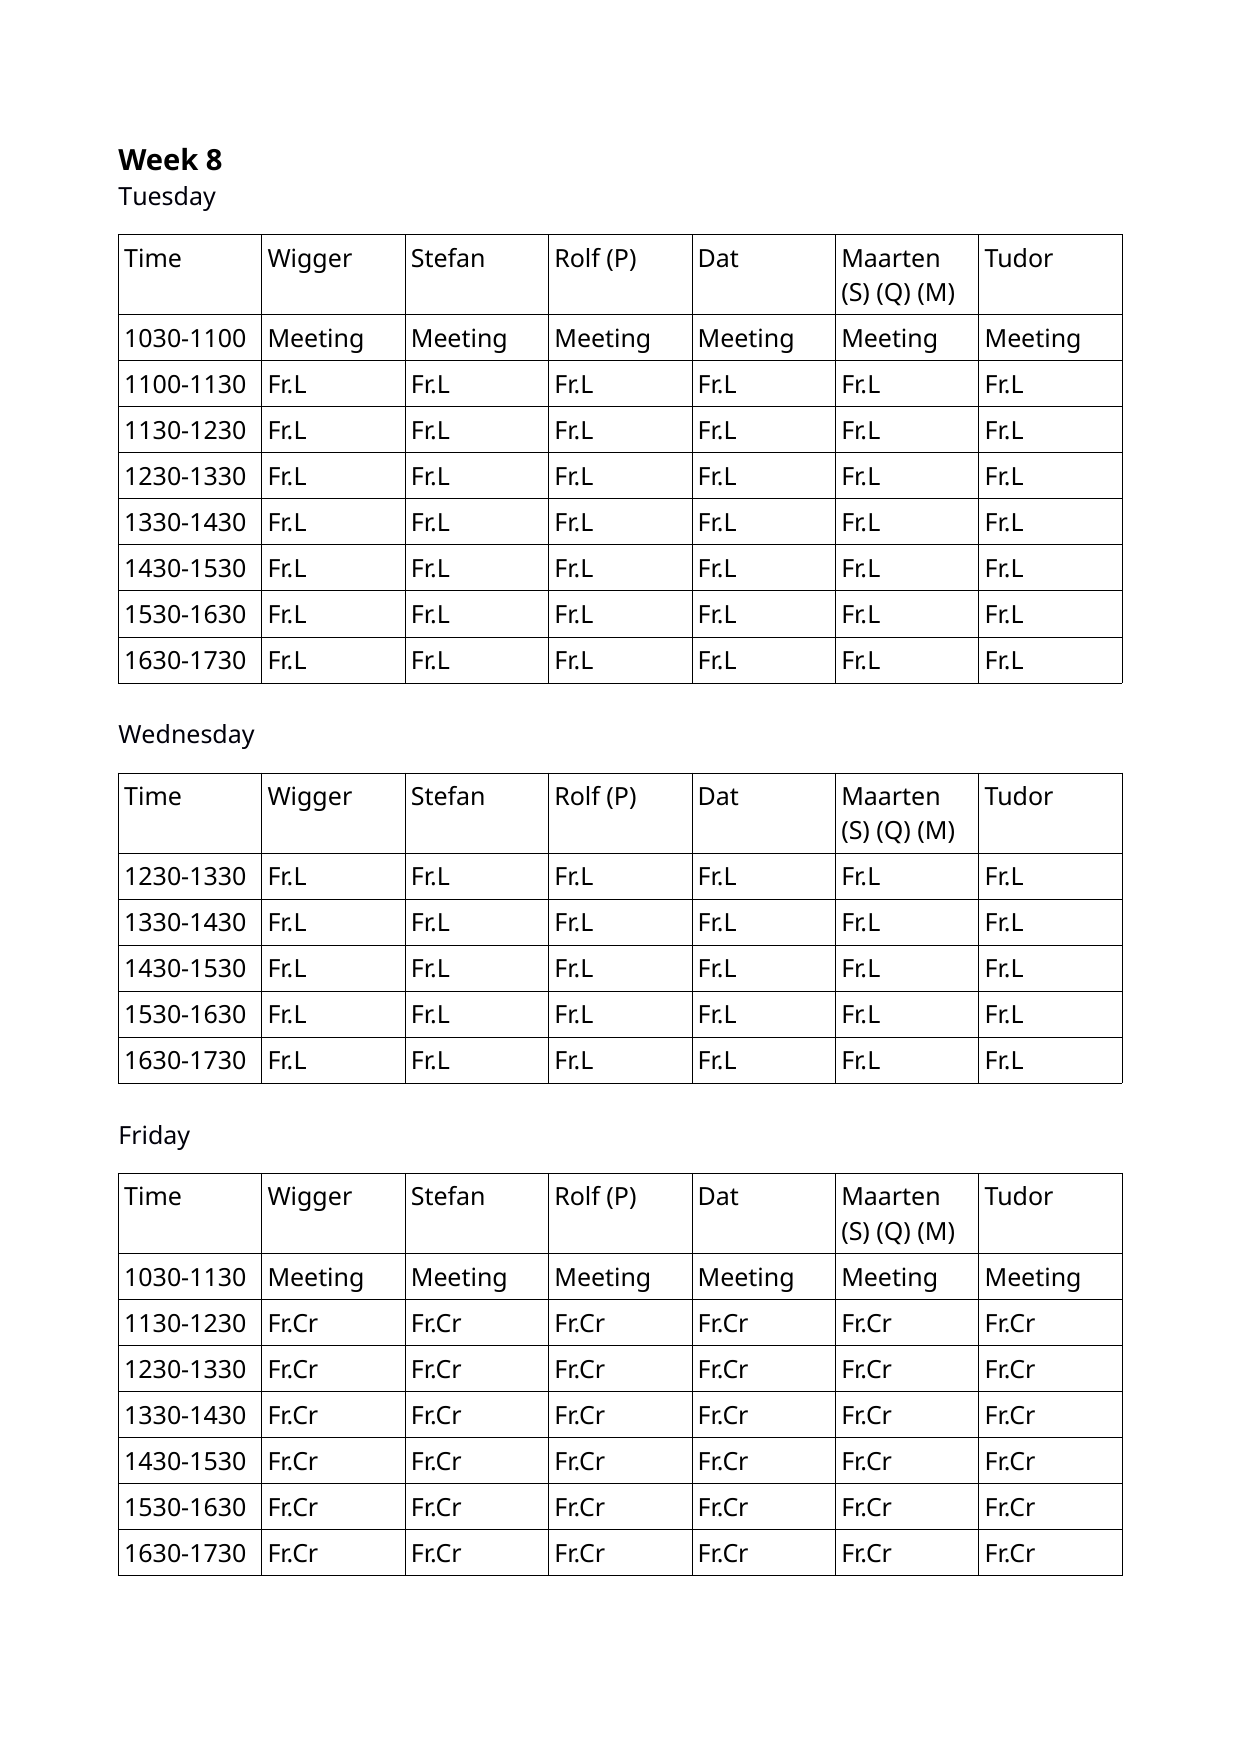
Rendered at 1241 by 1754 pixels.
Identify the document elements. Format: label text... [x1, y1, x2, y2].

table_cell Fr.L [406, 638, 548, 682]
table_cell Fr.Cr [693, 1438, 835, 1483]
table_cell Meeting [262, 1254, 405, 1299]
table_header Tudor [979, 774, 1122, 853]
table_cell Fr.L [262, 900, 405, 945]
table_cell 1330-1430 [119, 499, 261, 544]
table_cell Fr.Cr [406, 1530, 548, 1575]
table_cell 1130-1230 [119, 1300, 261, 1345]
table_header Time [119, 1174, 261, 1253]
table_header Dat [693, 774, 835, 853]
table_cell 1530-1630 [119, 1484, 261, 1529]
table_cell Fr.L [693, 900, 835, 945]
table_cell Fr.L [979, 992, 1122, 1037]
table_cell Fr.L [693, 854, 835, 899]
table_cell Fr.Cr [262, 1300, 405, 1345]
table_cell Fr.L [262, 591, 405, 636]
table_cell Fr.L [549, 407, 692, 452]
table_header Stefan [406, 1174, 548, 1253]
table_header Maarten (S) (Q) (M) [836, 235, 978, 314]
text Tuesday [118, 179, 1122, 213]
table_cell Fr.Cr [836, 1438, 978, 1483]
table_cell Fr.L [262, 361, 405, 406]
table_header Rolf (P) [549, 1174, 692, 1253]
table_cell Fr.L [406, 545, 548, 590]
table_header Wigger [262, 235, 405, 314]
table_cell Fr.Cr [549, 1438, 692, 1483]
table_cell Fr.L [262, 545, 405, 590]
table_cell Meeting [693, 1254, 835, 1299]
table_cell 1430-1530 [119, 545, 261, 590]
table_cell 1330-1430 [119, 1392, 261, 1437]
table_cell Fr.L [693, 453, 835, 498]
table_cell Fr.L [406, 453, 548, 498]
table_cell 1230-1330 [119, 1346, 261, 1391]
table_cell Fr.Cr [406, 1300, 548, 1345]
table_cell Fr.L [693, 946, 835, 991]
table_cell Fr.Cr [693, 1484, 835, 1529]
table_cell Fr.L [262, 854, 405, 899]
table_cell Fr.L [979, 499, 1122, 544]
table_cell 1030-1100 [119, 315, 261, 360]
table_cell Fr.L [549, 1038, 692, 1083]
table_cell Fr.Cr [836, 1300, 978, 1345]
table_cell Fr.L [979, 900, 1122, 945]
table_cell Fr.L [979, 946, 1122, 991]
table_header Maarten (S) (Q) (M) [836, 774, 978, 853]
table_header Stefan [406, 774, 548, 853]
table_cell Fr.L [549, 992, 692, 1037]
table_cell Fr.L [406, 1038, 548, 1083]
table_cell Fr.Cr [406, 1392, 548, 1437]
table_cell 1230-1330 [119, 854, 261, 899]
table_cell Fr.L [262, 499, 405, 544]
table_cell Fr.Cr [979, 1392, 1122, 1437]
table_cell Fr.L [406, 946, 548, 991]
text Wednesday [118, 717, 1122, 751]
table_cell Fr.L [549, 854, 692, 899]
table_cell Fr.L [693, 992, 835, 1037]
table_cell Meeting [406, 1254, 548, 1299]
table_cell 1430-1530 [119, 1438, 261, 1483]
table_cell Fr.Cr [262, 1392, 405, 1437]
table_cell Meeting [836, 315, 978, 360]
table_cell Fr.Cr [979, 1438, 1122, 1483]
table_cell Meeting [836, 1254, 978, 1299]
table_cell Fr.Cr [406, 1484, 548, 1529]
table_cell Fr.L [262, 946, 405, 991]
table_cell 1630-1730 [119, 638, 261, 682]
table_cell Fr.L [262, 407, 405, 452]
table_cell Fr.L [979, 854, 1122, 899]
table_cell Fr.L [693, 591, 835, 636]
table_cell Fr.L [549, 453, 692, 498]
table_cell Fr.Cr [979, 1484, 1122, 1529]
table_header Time [119, 235, 261, 314]
table_cell Fr.L [836, 854, 978, 899]
table_cell Meeting [406, 315, 548, 360]
table_cell Fr.Cr [693, 1392, 835, 1437]
table_cell 1030-1130 [119, 1254, 261, 1299]
table_cell Fr.L [836, 638, 978, 682]
table_header Rolf (P) [549, 774, 692, 853]
table_cell Fr.L [836, 946, 978, 991]
table_cell Fr.L [836, 1038, 978, 1083]
table_cell Fr.L [836, 407, 978, 452]
table_header Dat [693, 1174, 835, 1253]
table_cell Meeting [549, 315, 692, 360]
table_cell Fr.L [836, 545, 978, 590]
table_cell Fr.Cr [836, 1392, 978, 1437]
table_cell Meeting [979, 1254, 1122, 1299]
table_cell Fr.L [836, 499, 978, 544]
table_cell Fr.L [979, 591, 1122, 636]
table_cell 1430-1530 [119, 946, 261, 991]
table_header Time [119, 774, 261, 853]
subtitle Week 8 [118, 139, 1122, 179]
table_cell Fr.L [406, 361, 548, 406]
table_cell Fr.Cr [836, 1530, 978, 1575]
table_cell 1100-1130 [119, 361, 261, 406]
table_cell Fr.L [693, 499, 835, 544]
table_cell 1130-1230 [119, 407, 261, 452]
table_cell Fr.Cr [262, 1530, 405, 1575]
table_cell Fr.L [693, 545, 835, 590]
table_cell Fr.L [549, 545, 692, 590]
table_cell Fr.L [406, 407, 548, 452]
table_cell Fr.L [262, 1038, 405, 1083]
table_header Rolf (P) [549, 235, 692, 314]
table_cell Fr.Cr [836, 1484, 978, 1529]
table_cell Fr.Cr [262, 1346, 405, 1391]
table_cell 1530-1630 [119, 591, 261, 636]
table_cell Fr.L [693, 1038, 835, 1083]
table_cell Fr.L [262, 453, 405, 498]
table_cell Fr.L [406, 499, 548, 544]
table_cell Fr.L [406, 591, 548, 636]
table_cell Fr.Cr [693, 1300, 835, 1345]
table_cell Fr.L [979, 545, 1122, 590]
table_cell Fr.L [549, 499, 692, 544]
table_cell Fr.L [836, 453, 978, 498]
table_cell Fr.L [549, 900, 692, 945]
table_cell Fr.Cr [549, 1392, 692, 1437]
table_cell Fr.L [979, 453, 1122, 498]
table_cell Fr.L [979, 638, 1122, 682]
table_cell 1530-1630 [119, 992, 261, 1037]
table_cell Fr.L [979, 1038, 1122, 1083]
table_cell Fr.Cr [406, 1346, 548, 1391]
table_cell Fr.Cr [549, 1346, 692, 1391]
table_cell Fr.L [262, 638, 405, 682]
table_header Stefan [406, 235, 548, 314]
table_cell Fr.L [262, 992, 405, 1037]
table_cell Fr.L [836, 900, 978, 945]
table_cell Fr.L [549, 638, 692, 682]
table_cell Meeting [262, 315, 405, 360]
table_cell Fr.Cr [549, 1484, 692, 1529]
table_cell Fr.L [836, 591, 978, 636]
table_header Tudor [979, 1174, 1122, 1253]
table_cell Fr.Cr [262, 1438, 405, 1483]
table_cell 1330-1430 [119, 900, 261, 945]
table_cell Fr.L [406, 854, 548, 899]
table_header Dat [693, 235, 835, 314]
table_cell Fr.Cr [693, 1346, 835, 1391]
table_cell Fr.L [693, 638, 835, 682]
table_cell Fr.Cr [262, 1484, 405, 1529]
table_cell Fr.L [693, 361, 835, 406]
table_cell Fr.Cr [979, 1346, 1122, 1391]
table_cell Fr.Cr [406, 1438, 548, 1483]
table_cell Fr.L [406, 992, 548, 1037]
table_cell Fr.L [979, 407, 1122, 452]
table_cell Meeting [979, 315, 1122, 360]
table_cell Fr.L [836, 361, 978, 406]
table_cell 1630-1730 [119, 1038, 261, 1083]
table_cell Meeting [549, 1254, 692, 1299]
table_cell Fr.L [549, 361, 692, 406]
table_cell Fr.L [406, 900, 548, 945]
text Friday [118, 1117, 1122, 1151]
table_header Wigger [262, 1174, 405, 1253]
table_cell Fr.Cr [693, 1530, 835, 1575]
table_cell Fr.L [836, 992, 978, 1037]
table_header Wigger [262, 774, 405, 853]
table_cell Fr.Cr [549, 1530, 692, 1575]
table_cell 1230-1330 [119, 453, 261, 498]
table_cell Fr.Cr [979, 1300, 1122, 1345]
table_cell Fr.Cr [979, 1530, 1122, 1575]
table_cell 1630-1730 [119, 1530, 261, 1575]
table_cell Meeting [693, 315, 835, 360]
table_header Maarten (S) (Q) (M) [836, 1174, 978, 1253]
table_cell Fr.Cr [836, 1346, 978, 1391]
table_cell Fr.Cr [549, 1300, 692, 1345]
table_header Tudor [979, 235, 1122, 314]
table_cell Fr.L [979, 361, 1122, 406]
table_cell Fr.L [693, 407, 835, 452]
table_cell Fr.L [549, 946, 692, 991]
table_cell Fr.L [549, 591, 692, 636]
